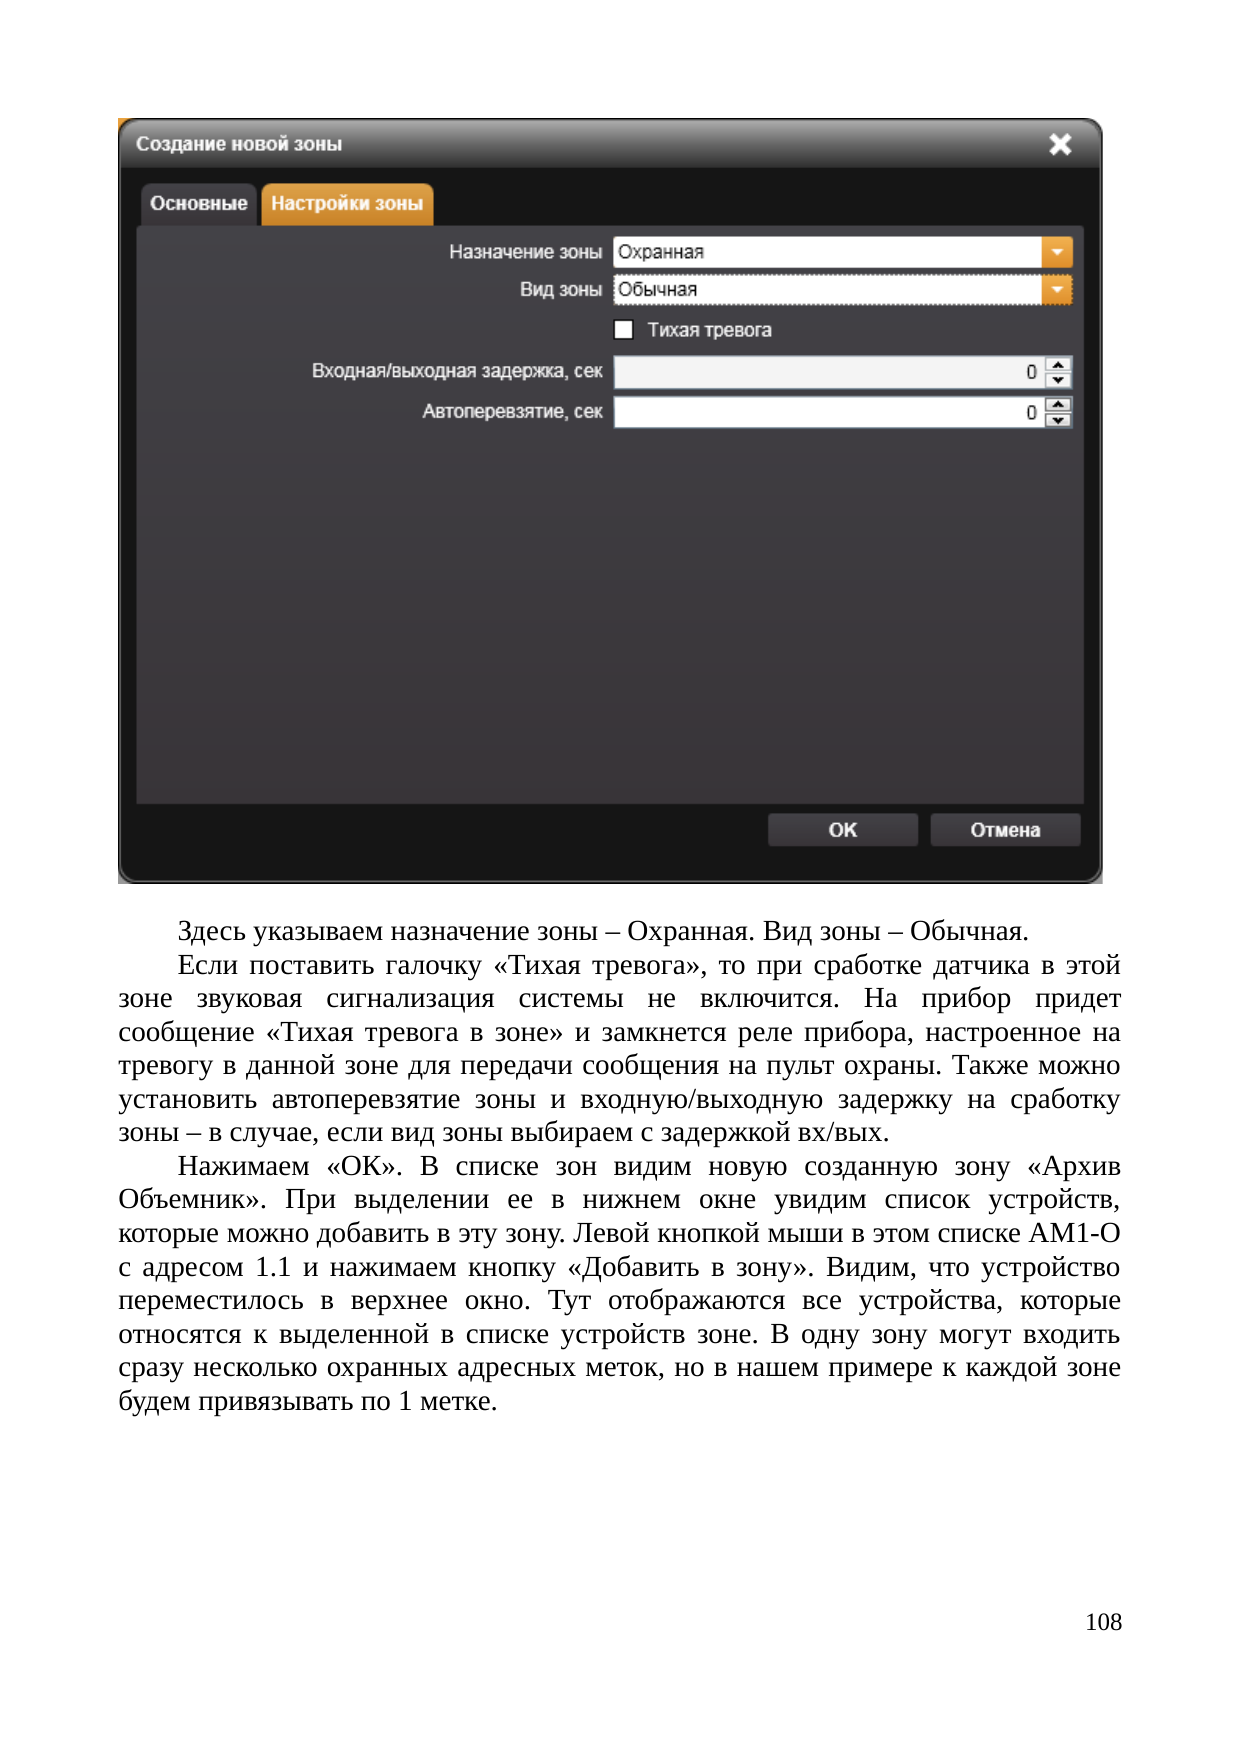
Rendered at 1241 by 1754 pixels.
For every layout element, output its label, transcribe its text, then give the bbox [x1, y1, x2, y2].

text Если поставить галочку «Тихая тревога», то при сработке датчика в этой зоне звуковая сигнализация системы не включится. На прибор придет сообщение «Тихая тревога в зоне» и замкнется реле прибора, настроенное на тревогу в данной зоне для передачи сообщения на пульт охраны. Также можно установить автоперевзятие зоны и входную/выходную задержку на сработку зоны – в случае, если вид зоны выбираем с задержкой вх/вых. [118, 947, 1122, 1148]
picture [118, 118, 1103, 884]
text Нажимаем «ОК». В списке зон видим новую созданную зону «Архив Объемник». При выделении ее в нижнем окне увидим список устройств, которые можно добавить в эту зону. Левой кнопкой мыши в этом списке АМ1-О с адресом 1.1 и нажимаем кнопку «Добавить в зону». Видим, что устройство переместилось в верхнее окно. Тут отображаются все устройства, которые относятся к выделенной в списке устройств зоне. В одну зону могут входить сразу несколько охранных адресных меток, но в нашем примере к каждой зоне будем привязывать по 1 метке. [118, 1148, 1122, 1416]
text Здесь указываем назначение зоны – Охранная. Вид зоны – Обычная. [118, 884, 1122, 947]
